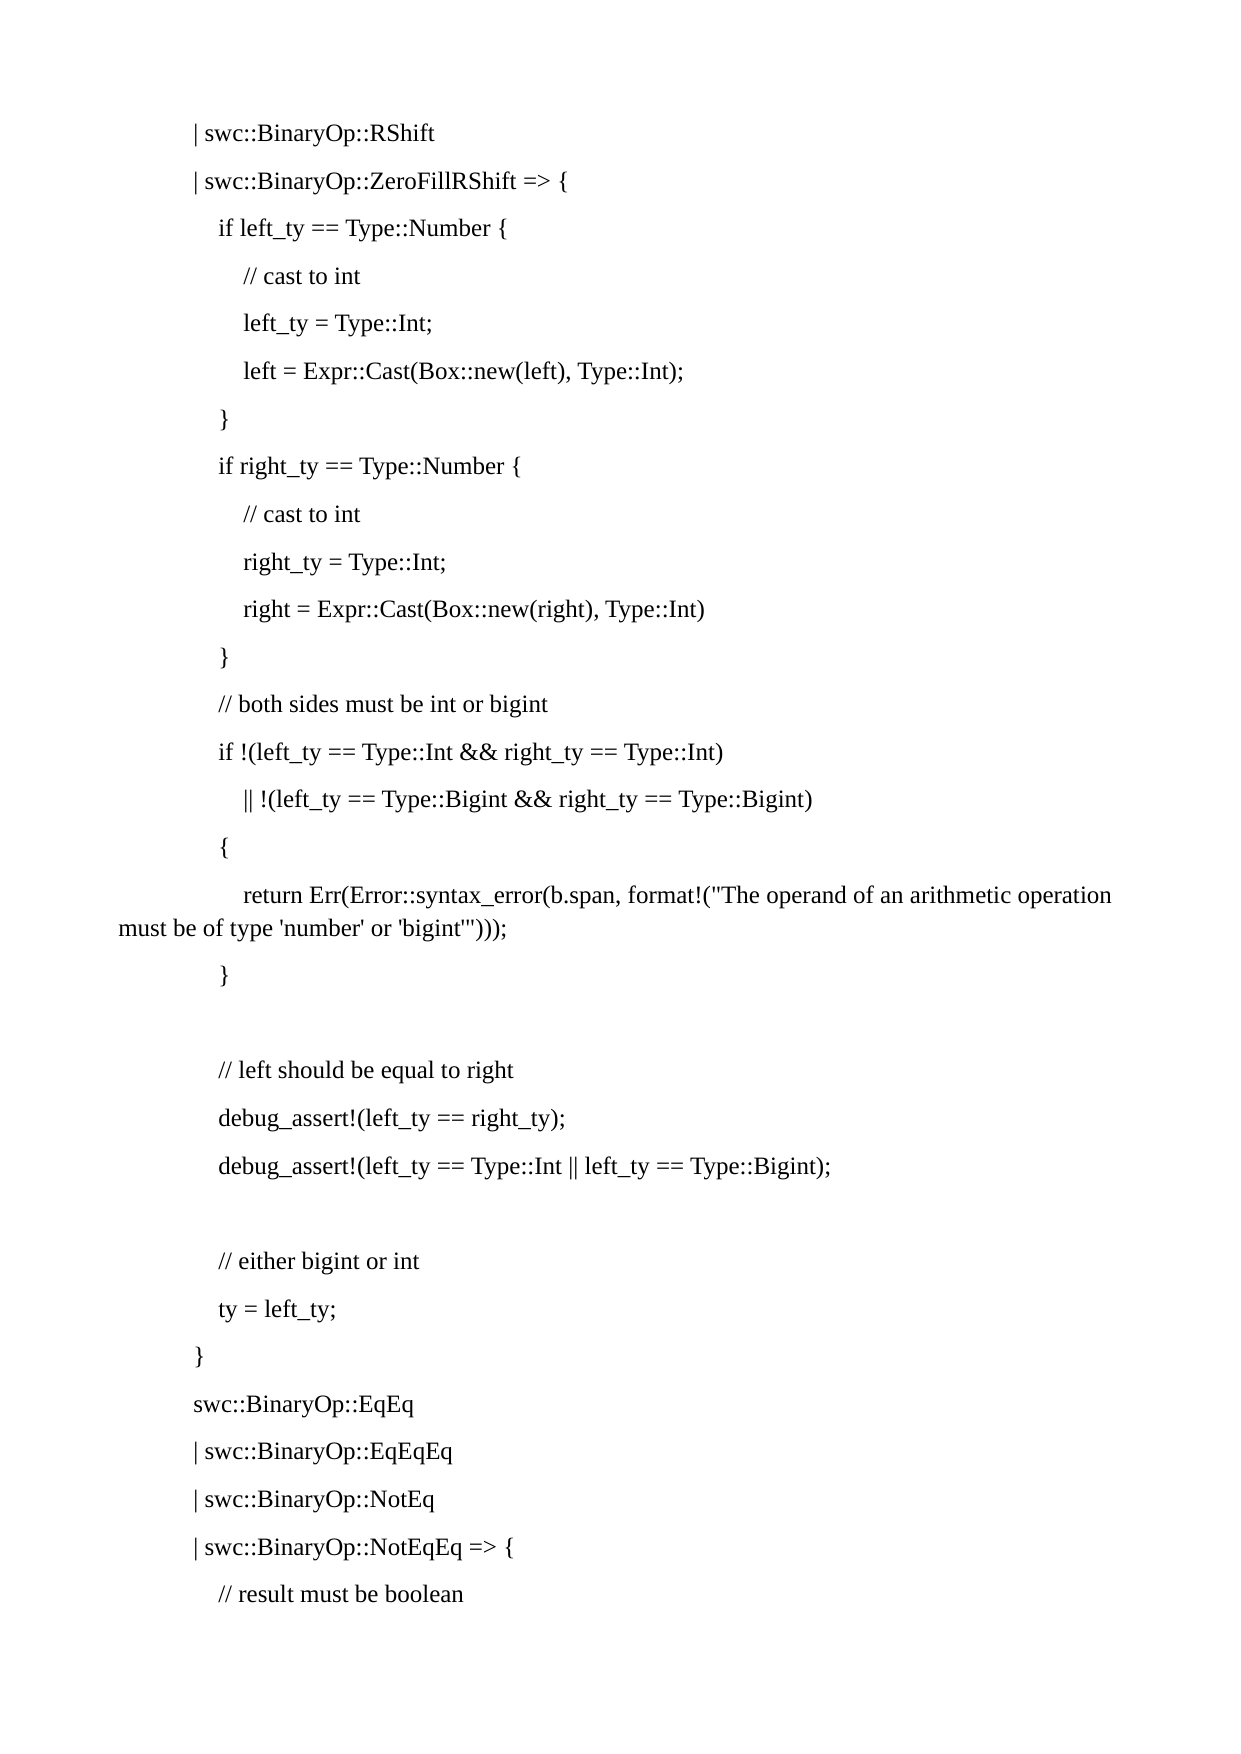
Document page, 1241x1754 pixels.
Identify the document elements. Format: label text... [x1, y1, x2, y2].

text { [118, 832, 1122, 861]
text } [118, 1341, 1122, 1370]
text right = Expr::Cast(Box::new(right), Type::Int) [118, 594, 1122, 623]
text return Err(Error::syntax_error(b.span, format!("The operand of an arithmetic operation must be of type 'number' or 'bigint'"))); [118, 880, 1122, 942]
text // result must be boolean [118, 1579, 1122, 1608]
text // both sides must be int or bigint [118, 689, 1122, 718]
text debug_assert!(left_ty == right_ty); [118, 1103, 1122, 1132]
text } [118, 960, 1122, 989]
text | swc::BinaryOp::NotEqEq => { [118, 1532, 1122, 1560]
text | swc::BinaryOp::RShift [118, 118, 1122, 147]
text right_ty = Type::Int; [118, 547, 1122, 575]
text if left_ty == Type::Number { [118, 213, 1122, 242]
text // cast to int [118, 261, 1122, 290]
text swc::BinaryOp::EqEq [118, 1389, 1122, 1418]
text } [118, 404, 1122, 432]
text if right_ty == Type::Number { [118, 451, 1122, 480]
text left_ty = Type::Int; [118, 308, 1122, 337]
text left = Expr::Cast(Box::new(left), Type::Int); [118, 356, 1122, 385]
text // left should be equal to right [118, 1056, 1122, 1084]
text if !(left_ty == Type::Int && right_ty == Type::Int) [118, 737, 1122, 766]
text ty = left_ty; [118, 1294, 1122, 1322]
text | swc::BinaryOp::ZeroFillRShift => { [118, 166, 1122, 194]
text // either bigint or int [118, 1246, 1122, 1275]
text // cast to int [118, 499, 1122, 528]
text debug_assert!(left_ty == Type::Int || left_ty == Type::Bigint); [118, 1151, 1122, 1179]
text } [118, 642, 1122, 671]
text | swc::BinaryOp::EqEqEq [118, 1436, 1122, 1465]
text || !(left_ty == Type::Bigint && right_ty == Type::Bigint) [118, 784, 1122, 813]
text | swc::BinaryOp::NotEq [118, 1484, 1122, 1513]
